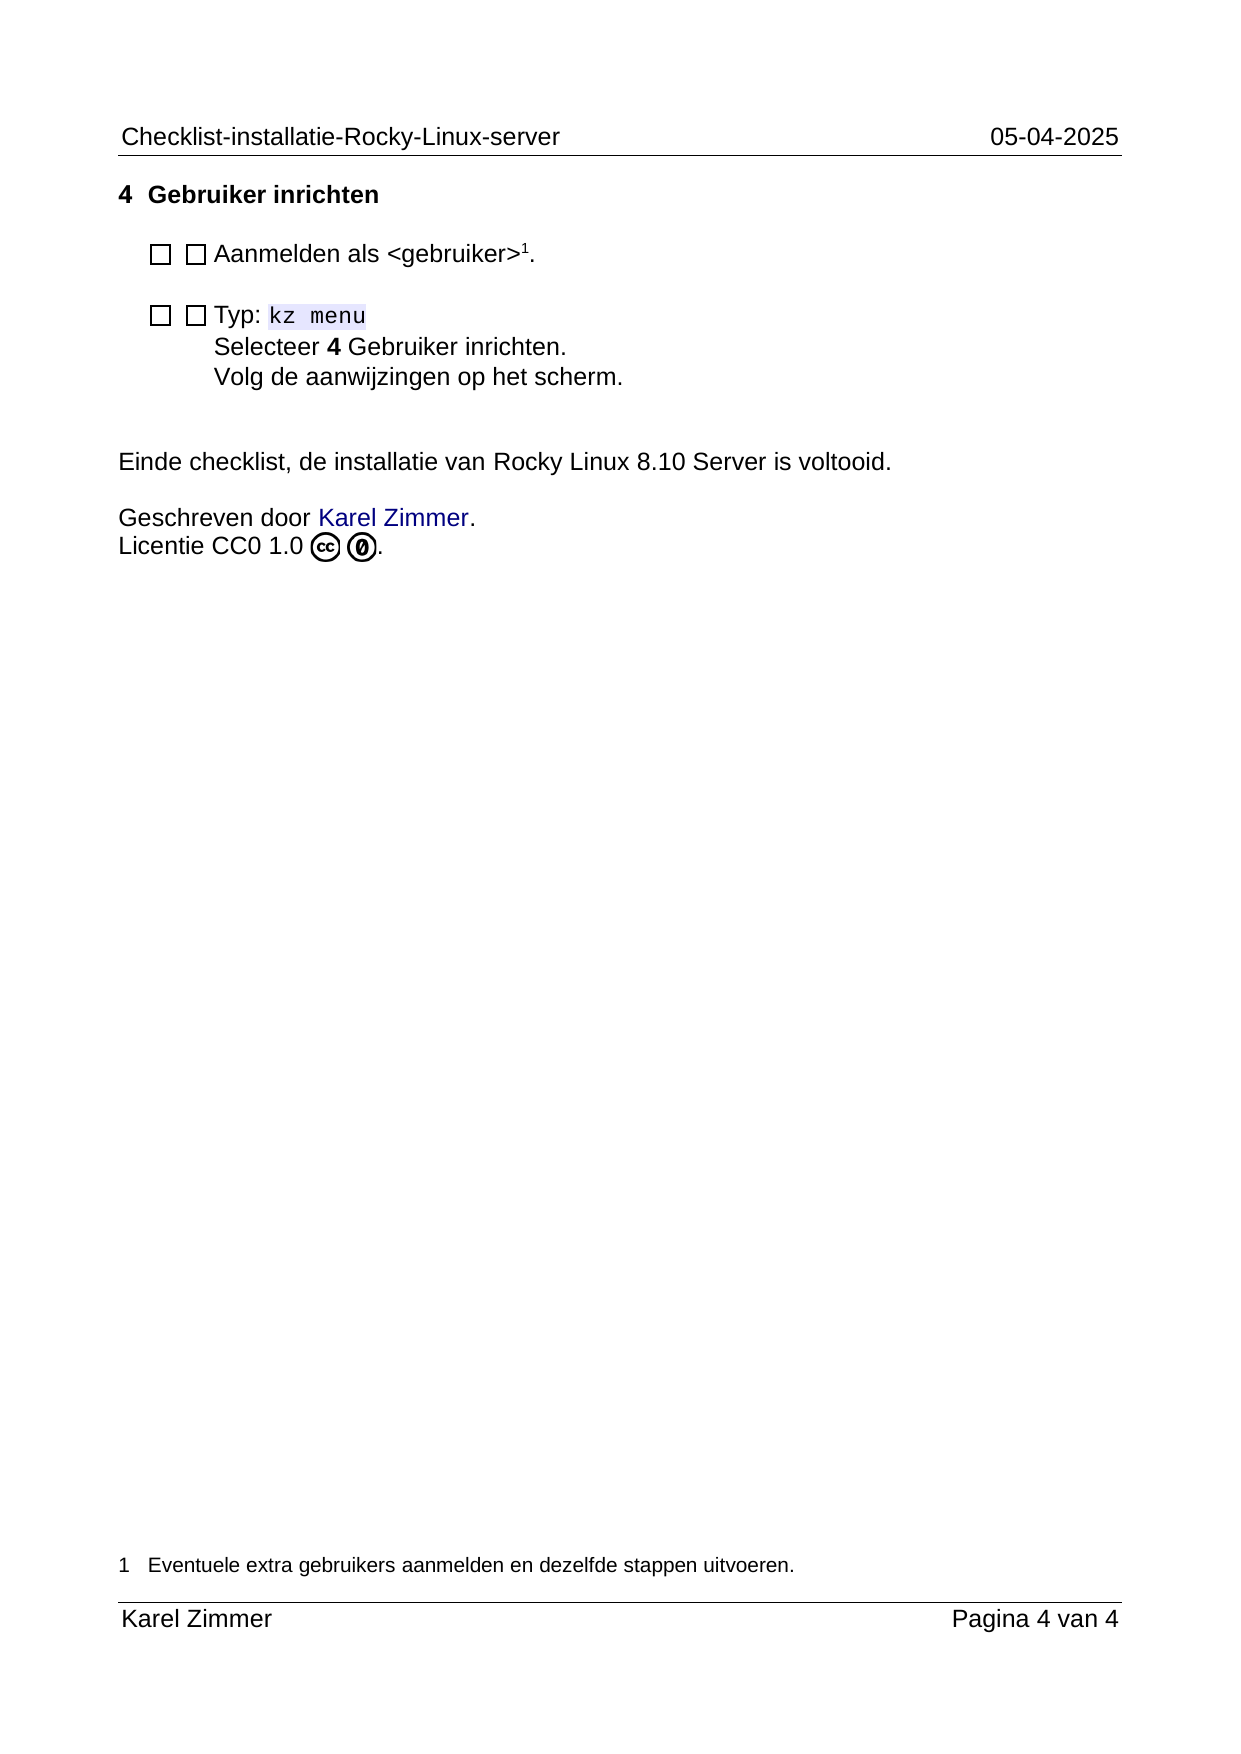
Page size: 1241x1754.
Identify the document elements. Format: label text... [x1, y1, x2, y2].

table_cell Typ: kz menu [213, 300, 1122, 332]
table_cell [118, 300, 142, 332]
table_cell [177, 269, 213, 300]
table_header [118, 239, 142, 269]
table_cell [118, 332, 142, 362]
table_cell Selecteer 4 Gebruiker inrichten. [213, 332, 1122, 362]
picture [310, 532, 340, 562]
list Geschreven door Karel Zimmer. [118, 504, 1122, 532]
table_cell [118, 269, 142, 300]
table_cell Volg de aanwijzingen op het scherm. [213, 362, 1122, 392]
list Gebruiker inrichten [118, 177, 1122, 211]
table_header Aanmelden als <gebruiker>. [213, 239, 1122, 269]
table_cell [118, 362, 142, 392]
table_cell [177, 332, 213, 362]
table_cell [142, 362, 177, 392]
table_cell [213, 269, 1122, 300]
table_cell [142, 332, 177, 362]
picture [347, 532, 377, 562]
table_cell [177, 362, 213, 392]
table_cell [177, 300, 213, 332]
list . [377, 532, 1122, 562]
text Einde checklist, de installatie van Rocky Linux 8.10 Server is voltooid. [118, 448, 1122, 476]
table_cell [142, 269, 177, 300]
table_header [142, 239, 177, 269]
table_cell [142, 300, 177, 332]
list Licentie CC0 1.0 [118, 532, 310, 562]
table_header [177, 239, 213, 269]
